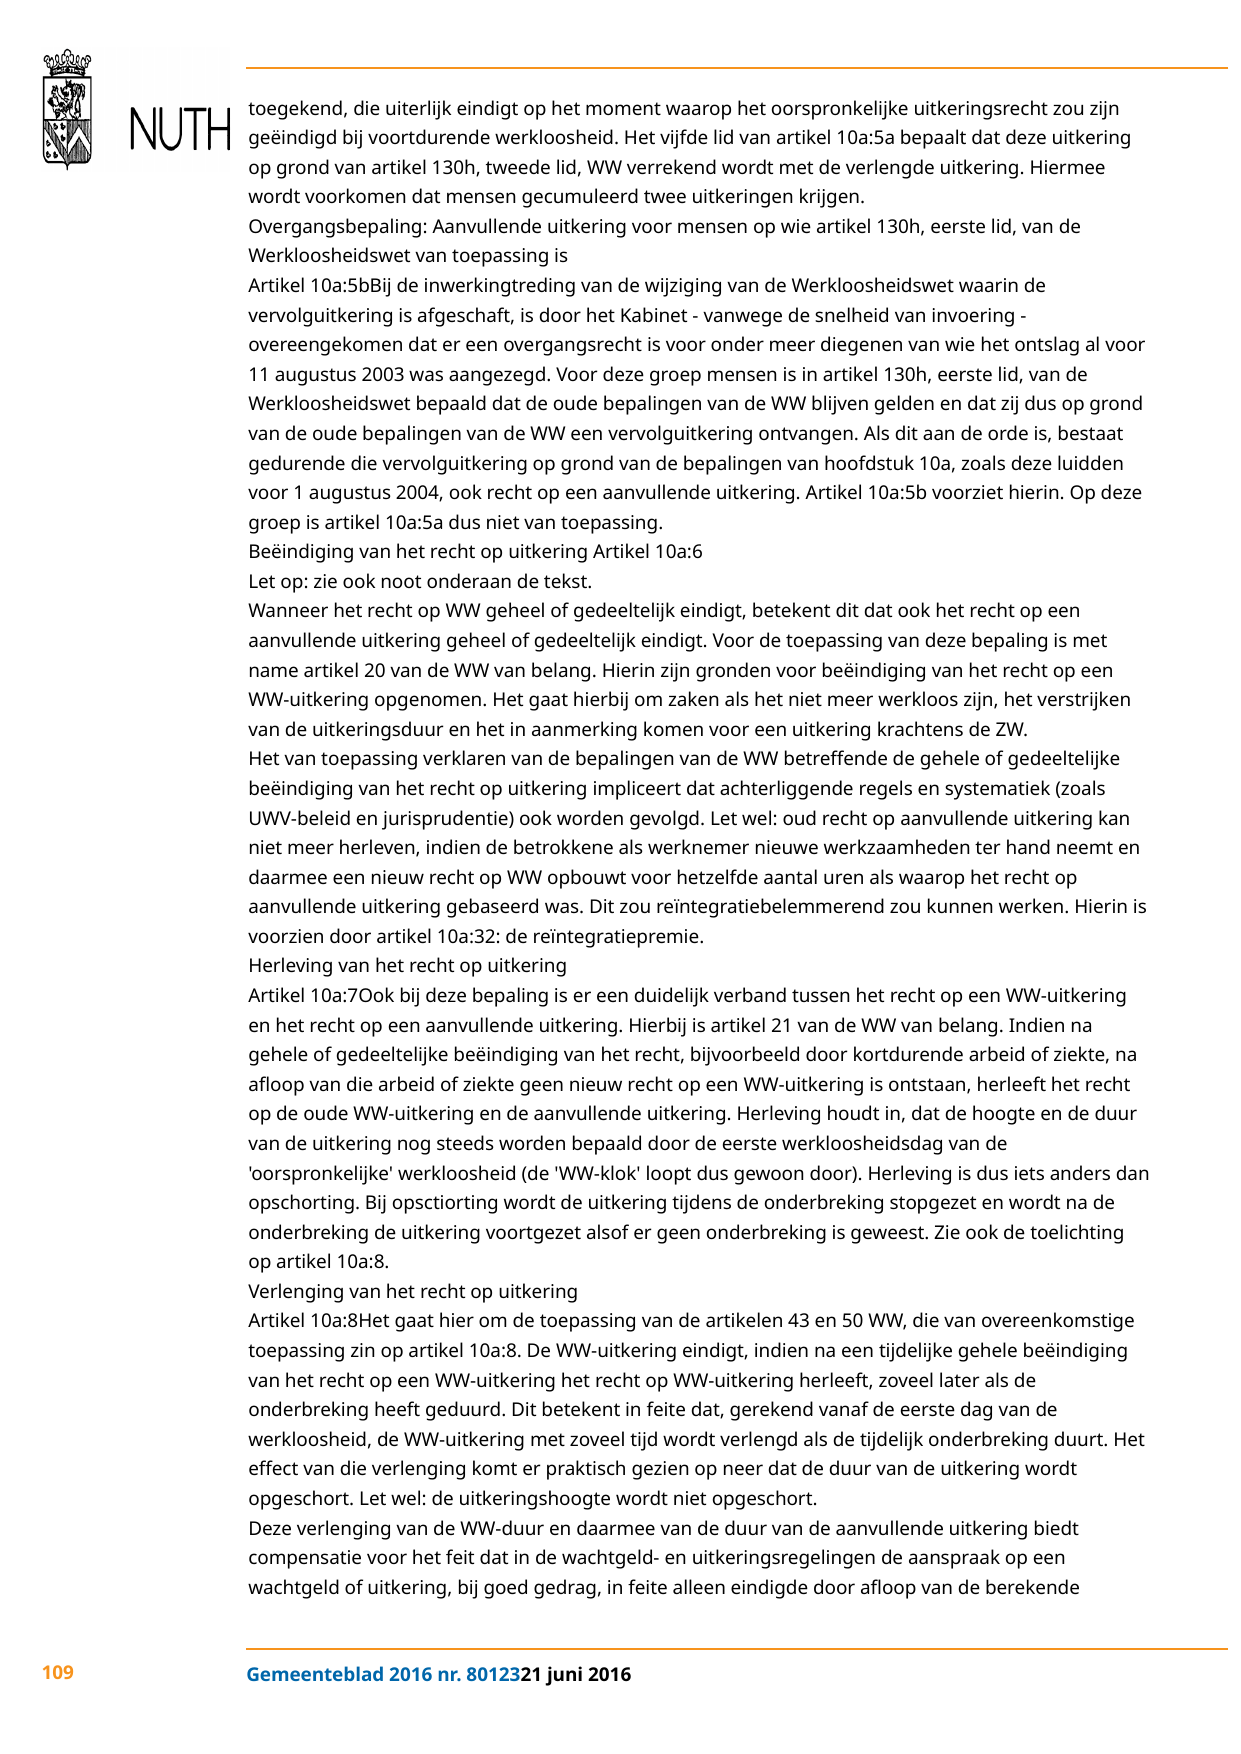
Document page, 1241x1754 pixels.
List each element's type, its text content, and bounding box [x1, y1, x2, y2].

text Herleving van het recht op uitkering [248, 953, 1152, 978]
text Artikel 10a:8Het gaat hier om de toepassing van de artikelen 43 en 50 WW, die van overeenkomstige toepassing zin op artikel 10a:8. De WW-uitkering eindigt, indien na een tijdelijke gehele beëindiging van het recht op een WW-uitkering het recht op WW-uitkering herleeft, zoveel later als de onderbreking heeft geduurd. Dit betekent in feite dat, gerekend vanaf de eerste dag van de werkloosheid, de WW-uitkering met zoveel tijd wordt verlengd als de tijdelijk onderbreking duurt. Het effect van die verlenging komt er praktisch gezien op neer dat de duur van de uitkering wordt opgeschort. Let wel: de uitkeringshoogte wordt niet opgeschort. [248, 1308, 1152, 1511]
text Deze verlenging van de WW-duur en daarmee van de duur van de aanvullende uitkering biedt compensatie voor het feit dat in de wachtgeld- en uitkeringsregelingen de aanspraak op een wachtgeld of uitkering, bij goed gedrag, in feite alleen eindigde door afloop van de berekende [248, 1515, 1152, 1600]
text Verlenging van het recht op uitkering [248, 1278, 1152, 1304]
text Wanneer het recht op WW geheel of gedeeltelijk eindigt, betekent dit dat ook het recht op een aanvullende uitkering geheel of gedeeltelijk eindigt. Voor de toepassing van deze bepaling is met name artikel 20 van de WW van belang. Hierin zijn gronden voor beëindiging van het recht op een WW-uitkering opgenomen. Het gaat hierbij om zaken als het niet meer werkloos zijn, het verstrijken van de uitkeringsduur en het in aanmerking komen voor een uitkering krachtens de ZW. [248, 598, 1152, 742]
text Het van toepassing verklaren van de bepalingen van de WW betreffende de gehele of gedeeltelijke beëindiging van het recht op uitkering impliceert dat achterliggende regels en systematiek (zoals UWV-beleid en jurisprudentie) ook worden gevolgd. Let wel: oud recht op aanvullende uitkering kan niet meer herleven, indien de betrokkene als werknemer nieuwe werkzaamheden ter hand neemt en daarmee een nieuw recht op WW opbouwt voor hetzelfde aantal uren als waarop het recht op aanvullende uitkering gebaseerd was. Dit zou reïntegratiebelemmerend zou kunnen werken. Hierin is voorzien door artikel 10a:32: de reïntegratiepremie. [248, 746, 1152, 949]
text Overgangsbepaling: Aanvullende uitkering voor mensen op wie artikel 130h, eerste lid, van de Werkloosheidswet van toepassing is [248, 213, 1152, 268]
text Artikel 10a:5bBij de inwerkingtreding van de wijziging van de Werkloosheidswet waarin de vervolguitkering is afgeschaft, is door het Kabinet - vanwege de snelheid van invoering - overeengekomen dat er een overgangsrecht is voor onder meer diegenen van wie het ontslag al voor 11 augustus 2003 was aangezegd. Voor deze groep mensen is in artikel 130h, eerste lid, van de Werkloosheidswet bepaald dat de oude bepalingen van de WW blijven gelden en dat zij dus op grond van de oude bepalingen van de WW een vervolguitkering ontvangen. Als dit aan de orde is, bestaat gedurende die vervolguitkering op grond van de bepalingen van hoofdstuk 10a, zoals deze luidden voor 1 augustus 2004, ook recht op een aanvullende uitkering. Artikel 10a:5b voorziet hierin. Op deze groep is artikel 10a:5a dus niet van toepassing. [248, 272, 1152, 535]
text toegekend, die uiterlijk eindigt op het moment waarop het oorspronkelijke uitkeringsrecht zou zijn geëindigd bij voortdurende werkloosheid. Het vijfde lid van artikel 10a:5a bepaalt dat deze uitkering op grond van artikel 130h, tweede lid, WW verrekend wordt met de verlengde uitkering. Hiermee wordt voorkomen dat mensen gecumuleerd twee uitkeringen krijgen. [248, 95, 1152, 209]
text Artikel 10a:7Ook bij deze bepaling is er een duidelijk verband tussen het recht op een WW-uitkering en het recht op een aanvullende uitkering. Hierbij is artikel 21 van de WW van belang. Indien na gehele of gedeeltelijke beëindiging van het recht, bijvoorbeeld door kortdurende arbeid of ziekte, na afloop van die arbeid of ziekte geen nieuw recht op een WW-uitkering is ontstaan, herleeft het recht op de oude WW-uitkering en de aanvullende uitkering. Herleving houdt in, dat de hoogte en de duur van de uitkering nog steeds worden bepaald door de eerste werkloosheidsdag van de 'oorspronkelijke' werkloosheid (de 'WW-klok' loopt dus gewoon door). Herleving is dus iets anders dan opschorting. Bij opsctiorting wordt de uitkering tijdens de onderbreking stopgezet en wordt na de onderbreking de uitkering voortgezet alsof er geen onderbreking is geweest. Zie ook de toelichting op artikel 10a:8. [248, 982, 1152, 1274]
picture [41, 47, 231, 172]
text Beëindiging van het recht op uitkering Artikel 10a:6 [248, 538, 1152, 564]
text Let op: zie ook noot onderaan de tekst. [248, 568, 1152, 594]
